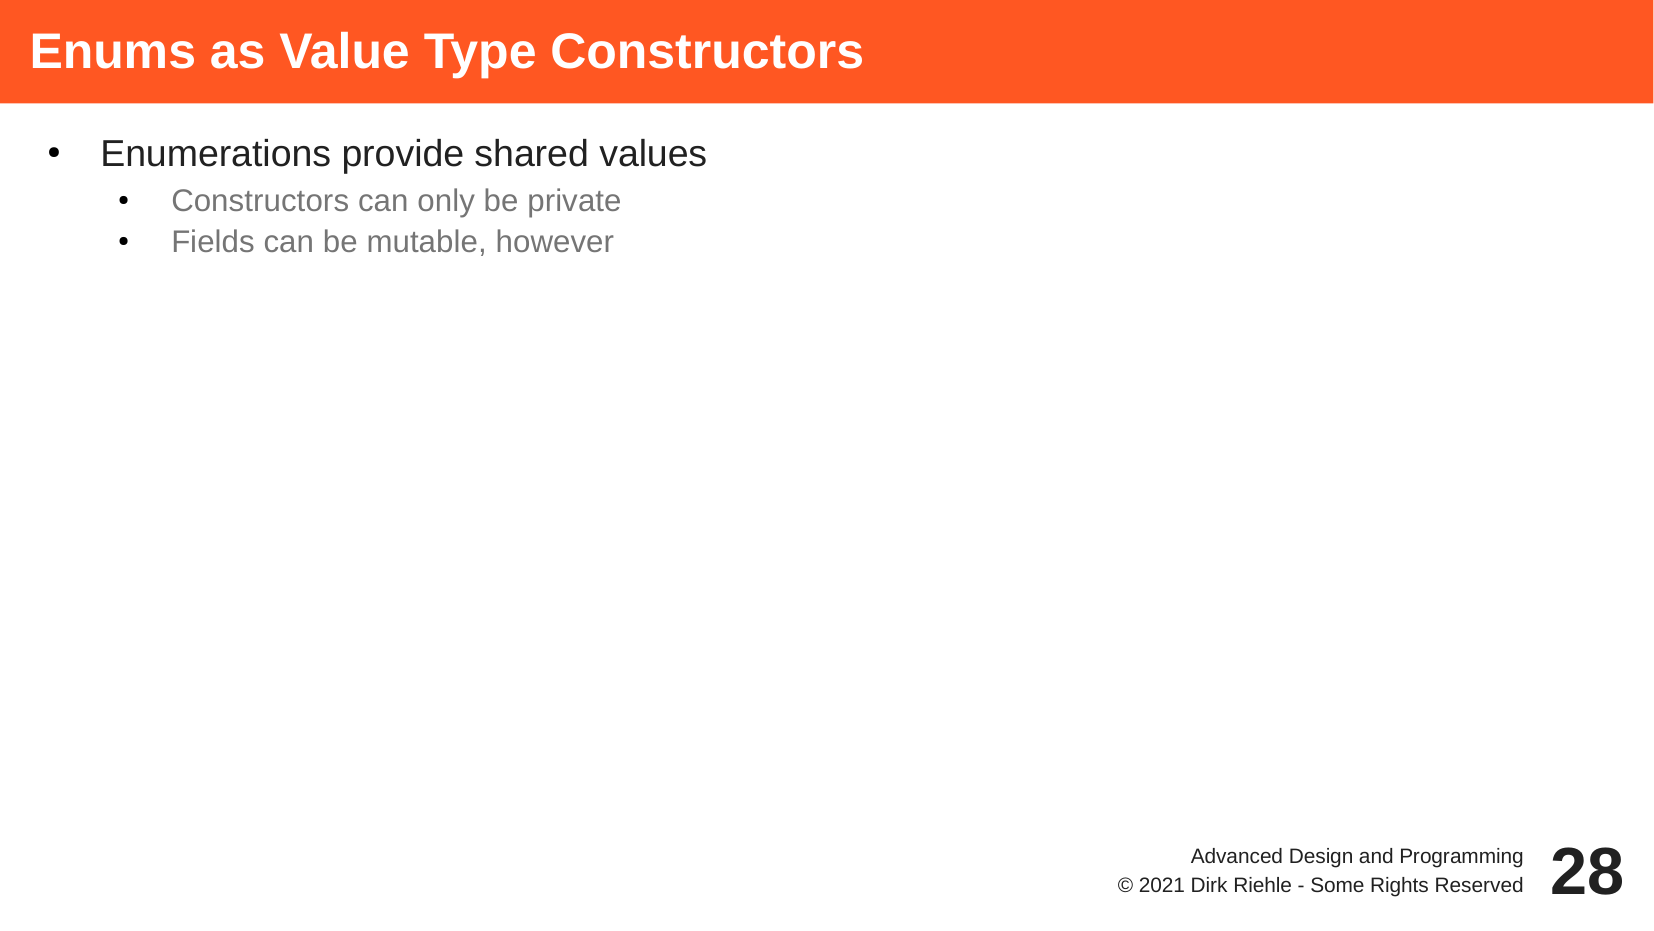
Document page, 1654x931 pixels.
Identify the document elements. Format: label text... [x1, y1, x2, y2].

list Enumerations provide shared values Constructors can only be private Fields can be mutable, however [29, 132, 1625, 813]
title Enums as Value Type Constructors [0, 0, 1654, 104]
